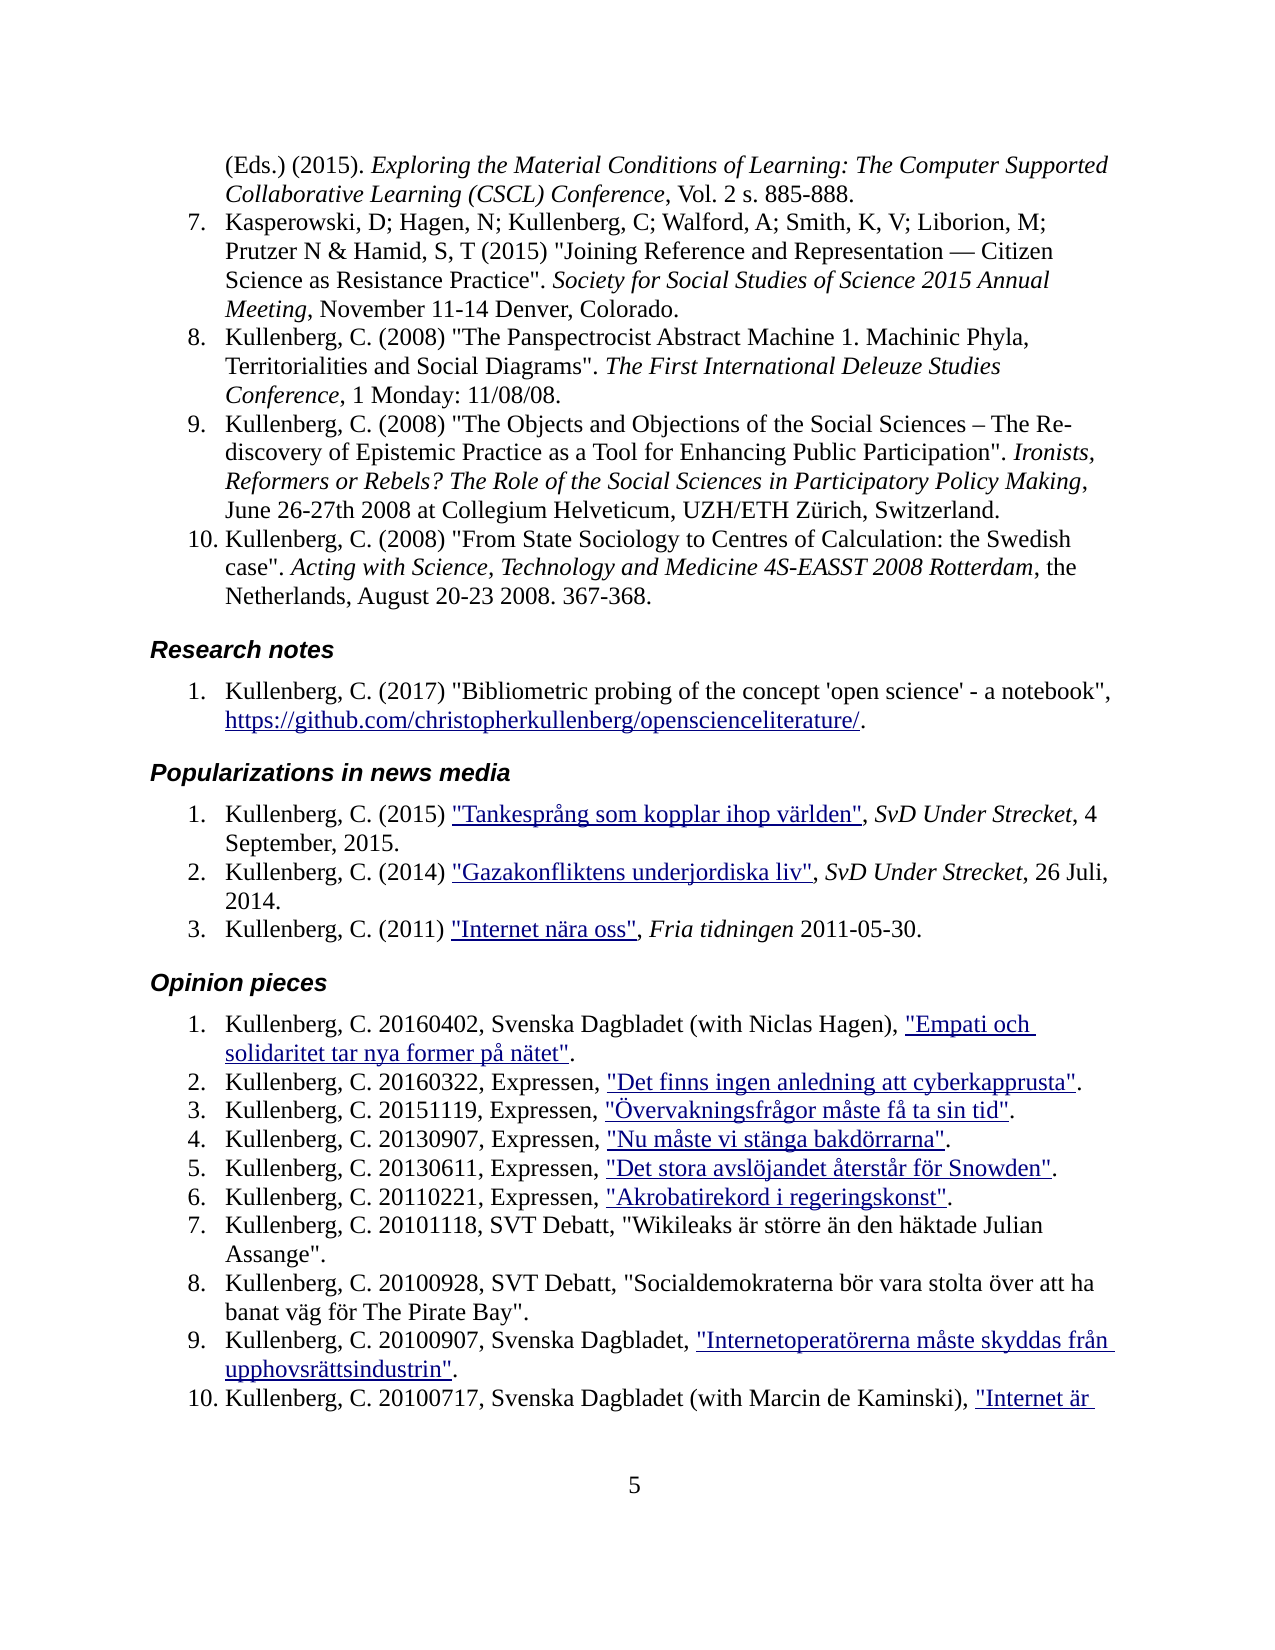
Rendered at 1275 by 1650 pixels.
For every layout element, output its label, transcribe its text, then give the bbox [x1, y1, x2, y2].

list Kullenberg, C. 20160402, Svenska Dagbladet (with Niclas Hagen), "Empati och solidaritet tar nya former på nätet". [187, 1009, 1125, 1067]
list Kullenberg, C. (2008) "The Objects and Objections of the Social Sciences – The Re-discovery of Epistemic Practice as a Tool for Enhancing Public Participation". Ironists, Reformers or Rebels? The Role of the Social Sciences in Participatory Policy Making, June 26-27th 2008 at Collegium Helveticum, UZH/ETH Zürich, Switzerland. [187, 409, 1125, 524]
list Kullenberg, C. (2014) "Gazakonfliktens underjordiska liv", SvD Under Strecket, 26 Juli, 2014. [187, 857, 1125, 914]
subtitle Opinion pieces [150, 968, 1125, 997]
list Kullenberg, C. (2017) "Bibliometric probing of the concept 'open science' - a notebook", https://github.com/christopherkullenberg/openscienceliterature/. [187, 676, 1125, 733]
list Kasperowski, D; Hagen, N; Kullenberg, C; Walford, A; Smith, K, V; Liborion, M; Prutzer N & Hamid, S, T (2015) "Joining Reference and Representation — Citizen Science as Resistance Practice". Society for Social Studies of Science 2015 Annual Meeting, November 11-14 Denver, Colorado. [187, 207, 1125, 322]
subtitle Research notes [150, 635, 1125, 663]
list (Eds.) (2015). Exploring the Material Conditions of Learning: The Computer Supported Collaborative Learning (CSCL) Conference, Vol. 2 s. 885-888. [187, 150, 1125, 207]
list Kullenberg, C. (2011) "Internet nära oss", Fria tidningen 2011-05-30. [187, 914, 1125, 943]
list Kullenberg, C. 20100928, SVT Debatt, "Socialdemokraterna bör vara stolta över att ha banat väg för The Pirate Bay". [187, 1268, 1125, 1326]
list Kullenberg, C. 20101118, SVT Debatt, "Wikileaks är större än den häktade Julian Assange". [187, 1211, 1125, 1268]
list Kullenberg, C. (2008) "The Panspectrocist Abstract Machine 1. Machinic Phyla, Territorialities and Social Diagrams". The First International Deleuze Studies Conference, 1 Monday: 11/08/08. [187, 322, 1125, 409]
list Kullenberg, C. 20110221, Expressen, "Akrobatirekord i regeringskonst". [187, 1182, 1125, 1211]
list Kullenberg, C. (2015) "Tankesprång som kopplar ihop världen", SvD Under Strecket, 4 September, 2015. [187, 799, 1125, 857]
list Kullenberg, C. 20160322, Expressen, "Det finns ingen anledning att cyberkapprusta". [187, 1067, 1125, 1096]
list Kullenberg, C. 20100717, Svenska Dagbladet (with Marcin de Kaminski), "Internet är [187, 1383, 1125, 1412]
list Kullenberg, C. 20100907, Svenska Dagbladet, "Internetoperatörerna måste skyddas från upphovsrättsindustrin". [187, 1326, 1125, 1383]
list Kullenberg, C. 20130611, Expressen, "Det stora avslöjandet återstår för Snowden". [187, 1153, 1125, 1182]
list Kullenberg, C. (2008) "From State Sociology to Centres of Calculation: the Swedish case". Acting with Science, Technology and Medicine 4S-EASST 2008 Rotterdam, the Netherlands, August 20-23 2008. 367-368. [187, 524, 1125, 610]
subtitle Popularizations in news media [150, 758, 1125, 787]
list Kullenberg, C. 20130907, Expressen, "Nu måste vi stänga bakdörrarna". [187, 1124, 1125, 1153]
list Kullenberg, C. 20151119, Expressen, "Övervakningsfrågor måste få ta sin tid". [187, 1096, 1125, 1124]
